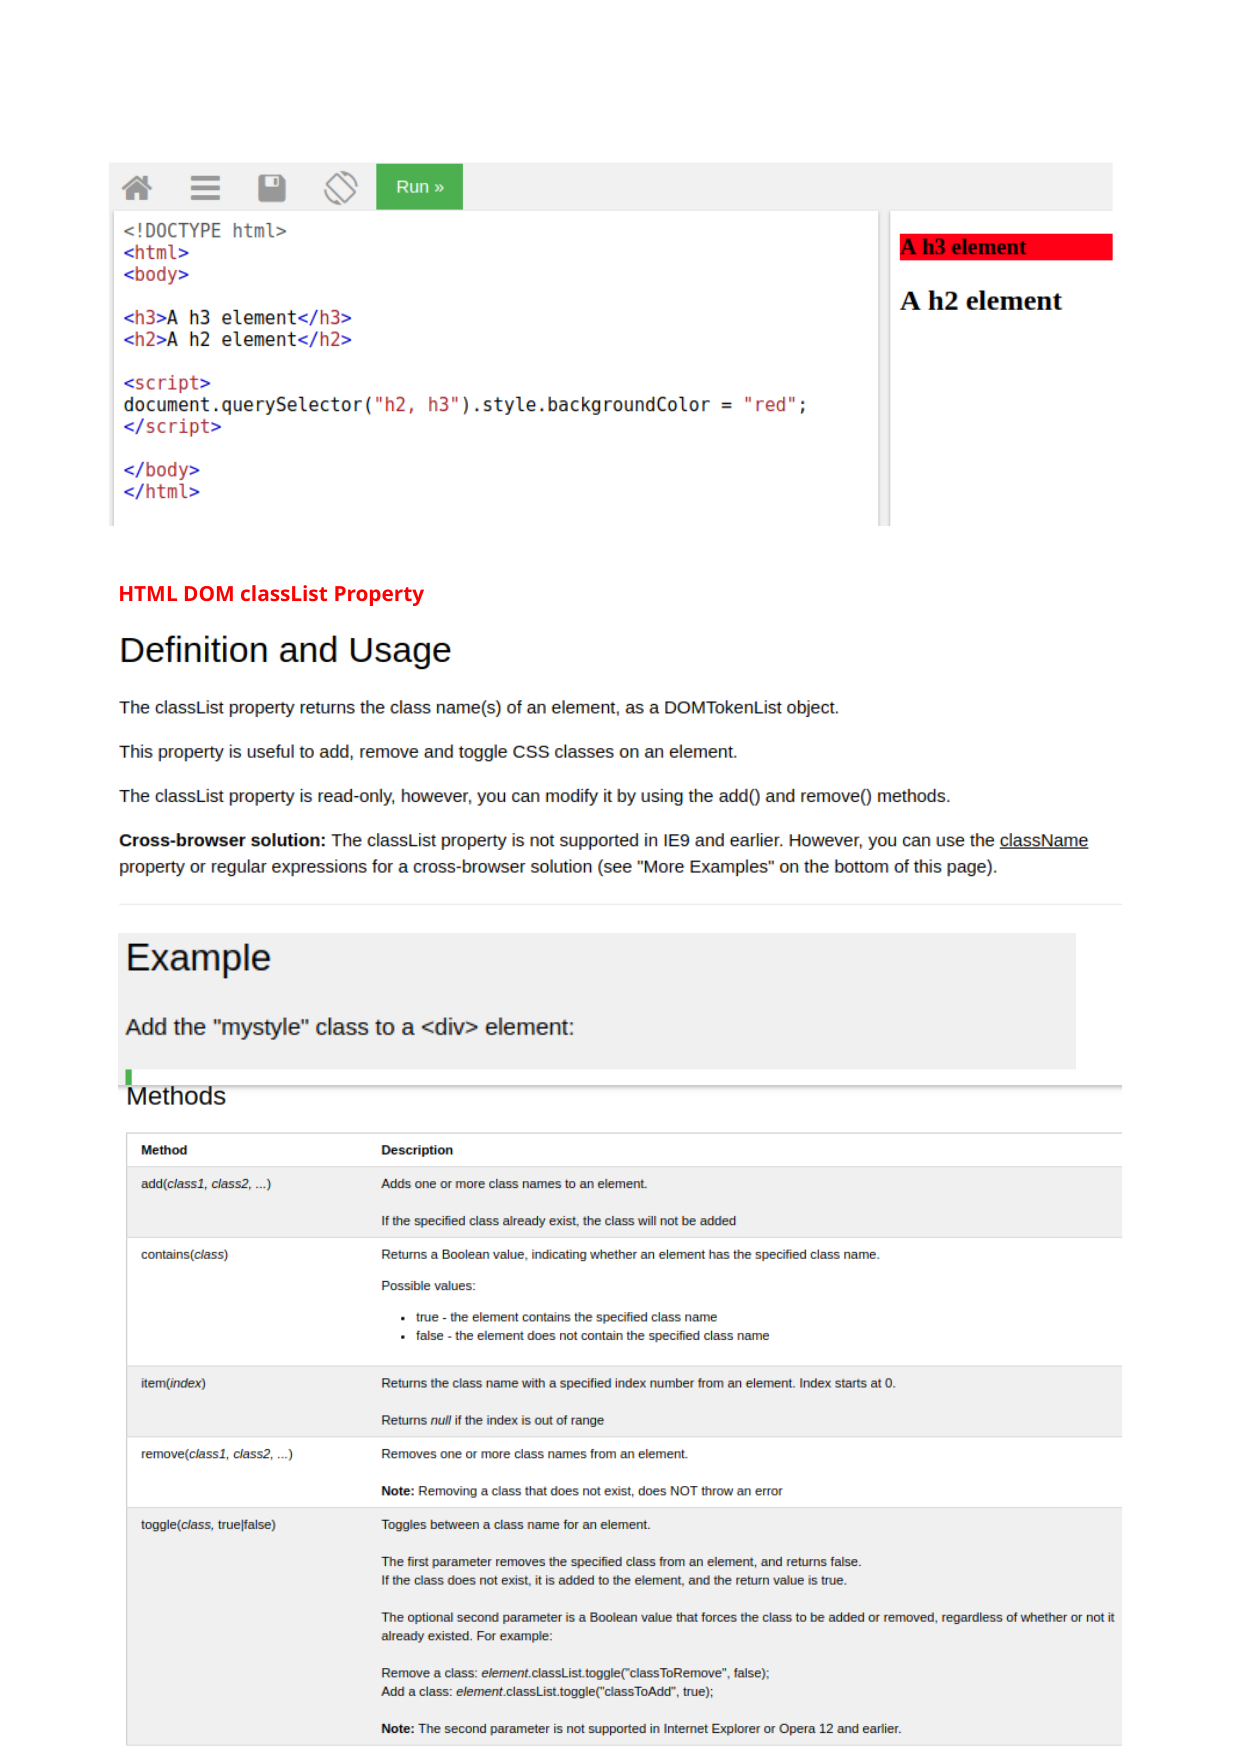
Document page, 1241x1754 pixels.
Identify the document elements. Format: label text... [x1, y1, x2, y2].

picture [118, 619, 1123, 905]
picture [108, 160, 1113, 526]
subtitle HTML DOM classList Property [118, 579, 1122, 607]
picture [118, 933, 1123, 1754]
